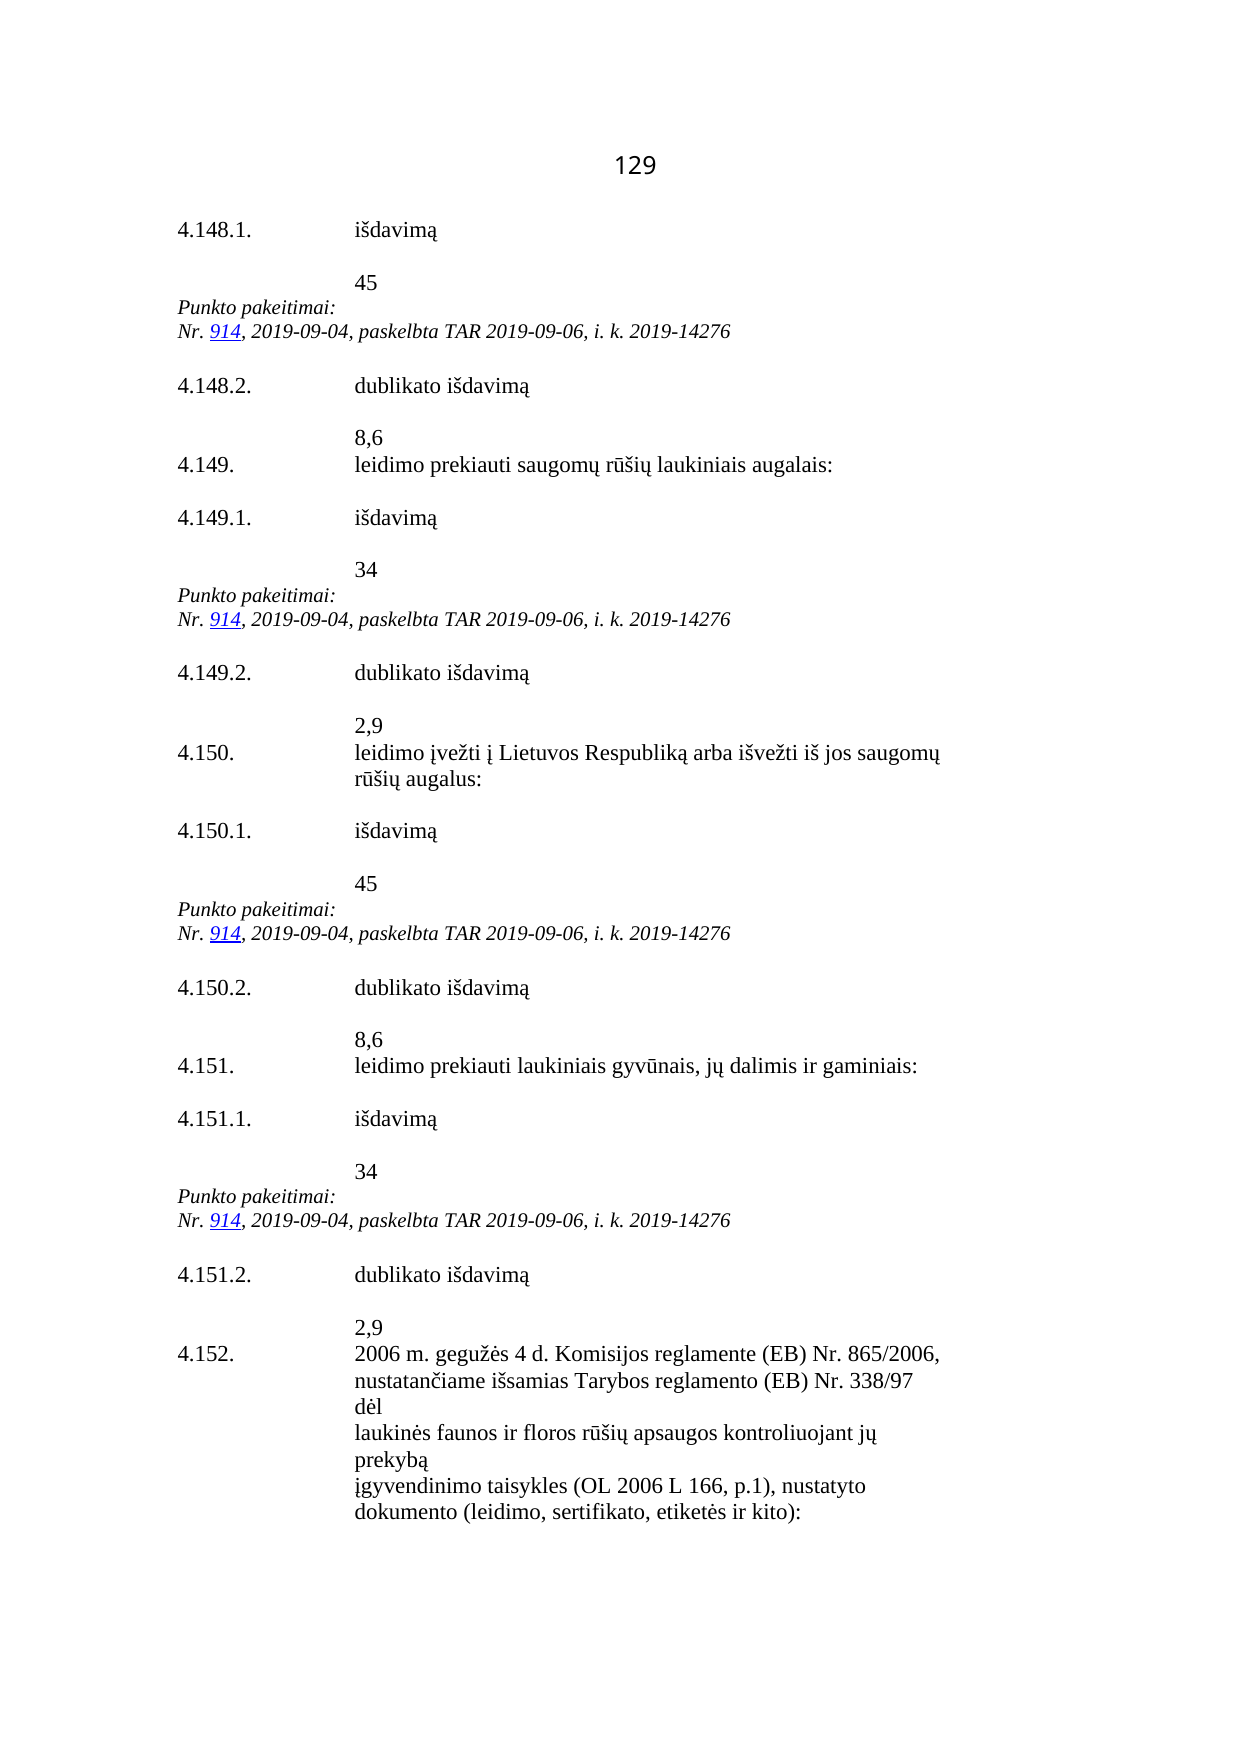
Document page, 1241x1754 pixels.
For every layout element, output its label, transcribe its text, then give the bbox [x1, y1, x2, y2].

text Nr. 914, 2019-09-04, paskelbta TAR 2019-09-06, i. k. 2019-14276 [177, 607, 1092, 631]
text 4.149.2. dublikato išdavimą 2,9 [177, 659, 945, 738]
text 4.151. leidimo prekiauti laukiniais gyvūnais, jų dalimis ir gaminiais: [177, 1053, 945, 1105]
text 4.148.2. dublikato išdavimą 8,6 [177, 372, 945, 451]
text Nr. 914, 2019-09-04, paskelbta TAR 2019-09-06, i. k. 2019-14276 [177, 1208, 1092, 1232]
text 4.152. 2006 m. gegužės 4 d. Komisijos reglamente (EB) Nr. 865/2006, [177, 1340, 945, 1367]
text Punkto pakeitimai: [177, 295, 1092, 319]
text 4.150.2. dublikato išdavimą 8,6 [177, 973, 945, 1053]
text nustatančiame išsamias Tarybos reglamento (EB) Nr. 338/97 dėl [354, 1367, 945, 1419]
text 4.149. leidimo prekiauti saugomų rūšių laukiniais augalais: [177, 451, 945, 503]
text Punkto pakeitimai: [177, 583, 1092, 607]
text 4.151.2. dublikato išdavimą 2,9 [177, 1261, 945, 1340]
text 4.149.1. išdavimą 34 [177, 503, 945, 583]
text Punkto pakeitimai: [177, 1184, 1092, 1208]
text 4.150.1. išdavimą 45 [177, 818, 945, 897]
text įgyvendinimo taisykles (OL 2006 L 166, p.1), nustatyto [354, 1472, 945, 1498]
text Nr. 914, 2019-09-04, paskelbta TAR 2019-09-06, i. k. 2019-14276 [177, 319, 1092, 343]
text 4.151.1. išdavimą 34 [177, 1105, 945, 1184]
text Punkto pakeitimai: [177, 897, 1092, 921]
text 4.150. leidimo įvežti į Lietuvos Respubliką arba išvežti iš jos saugomų [177, 738, 945, 765]
text Nr. 914, 2019-09-04, paskelbta TAR 2019-09-06, i. k. 2019-14276 [177, 921, 1092, 945]
text laukinės faunos ir floros rūšių apsaugos kontroliuojant jų prekybą [354, 1419, 945, 1472]
text 4.148.1. išdavimą 45 [177, 216, 945, 295]
text dokumento (leidimo, sertifikato, etiketės ir kito): [354, 1498, 945, 1551]
text rūšių augalus: [354, 765, 945, 818]
